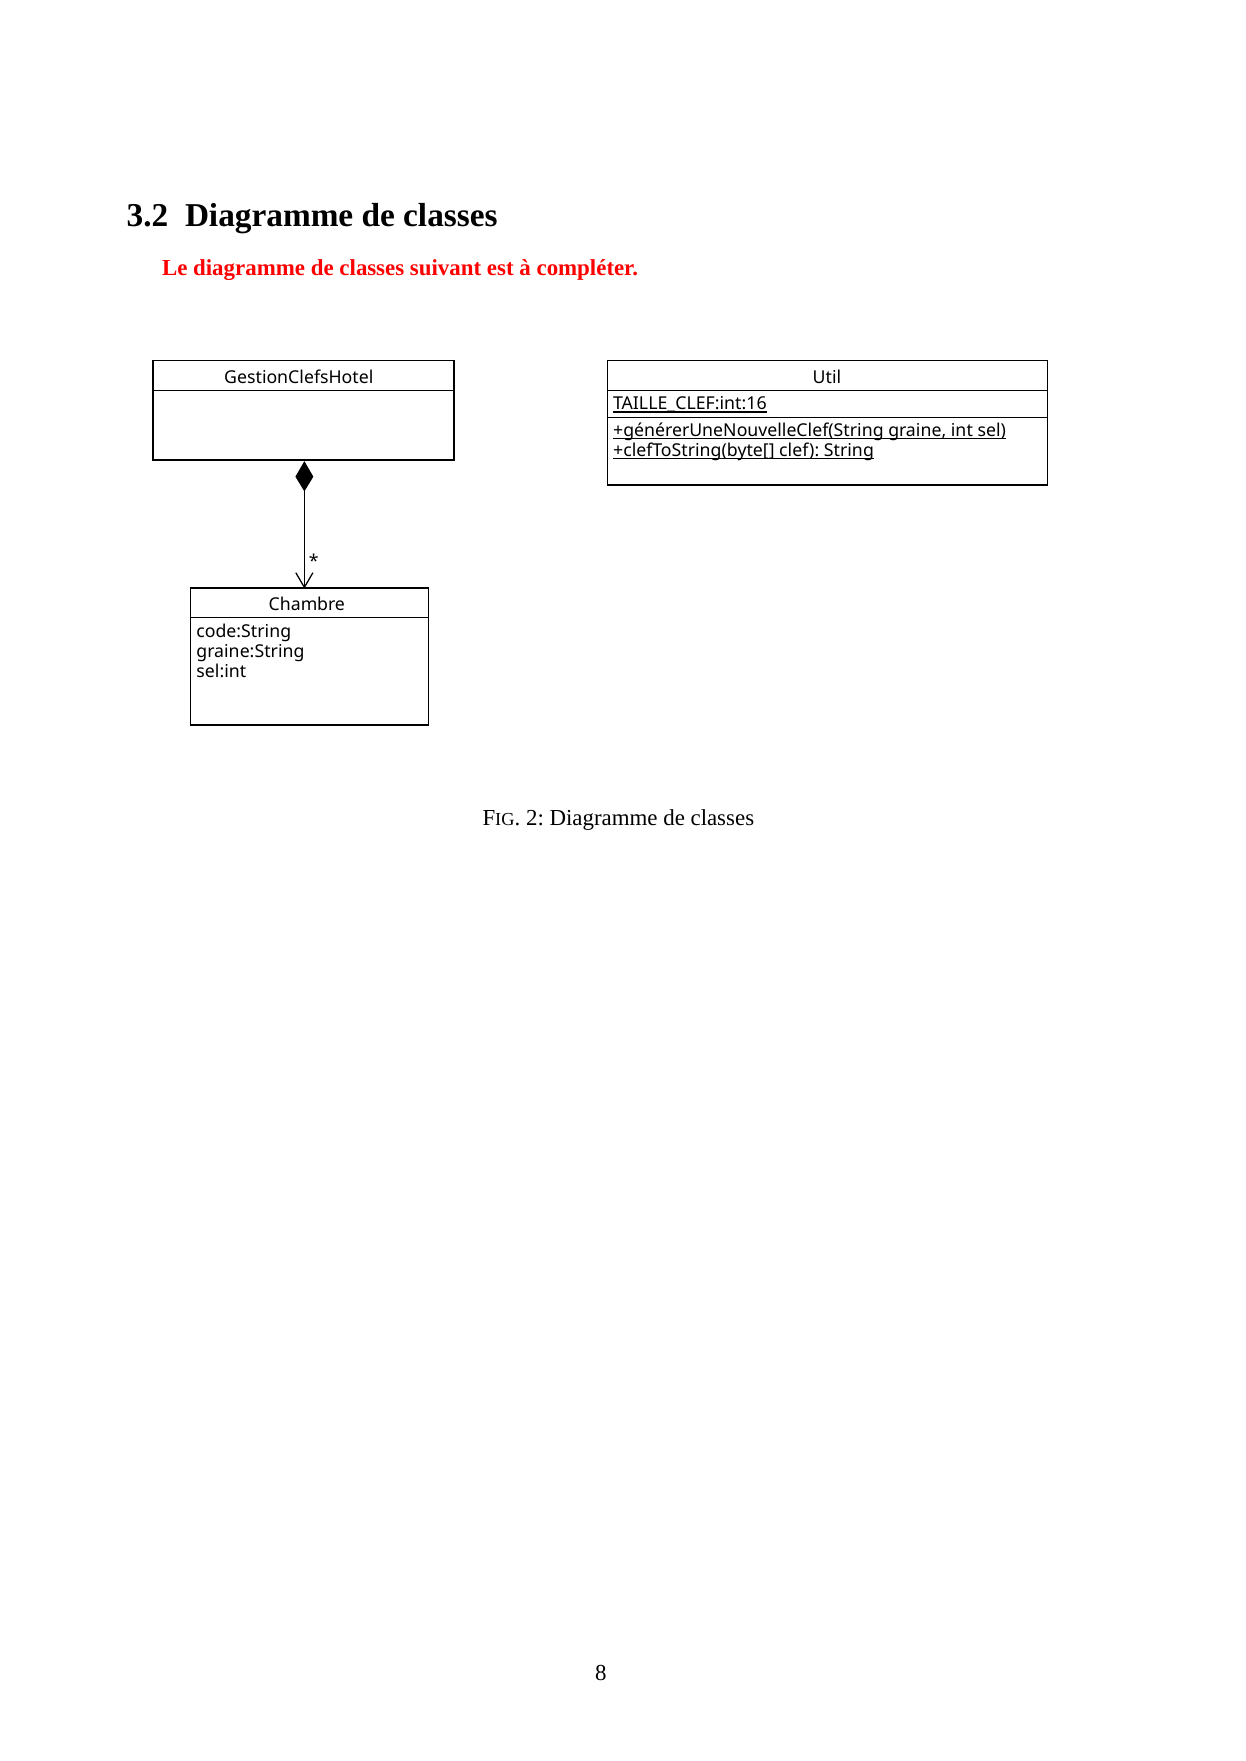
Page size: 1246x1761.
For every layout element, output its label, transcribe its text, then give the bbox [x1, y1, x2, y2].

text Le diagramme de classes suivant est à compléter. [126, 254, 1075, 281]
text Fig. 2: Diagramme de classes [126, 803, 1075, 830]
subtitle 3.2 Diagramme de classes [126, 195, 1075, 234]
